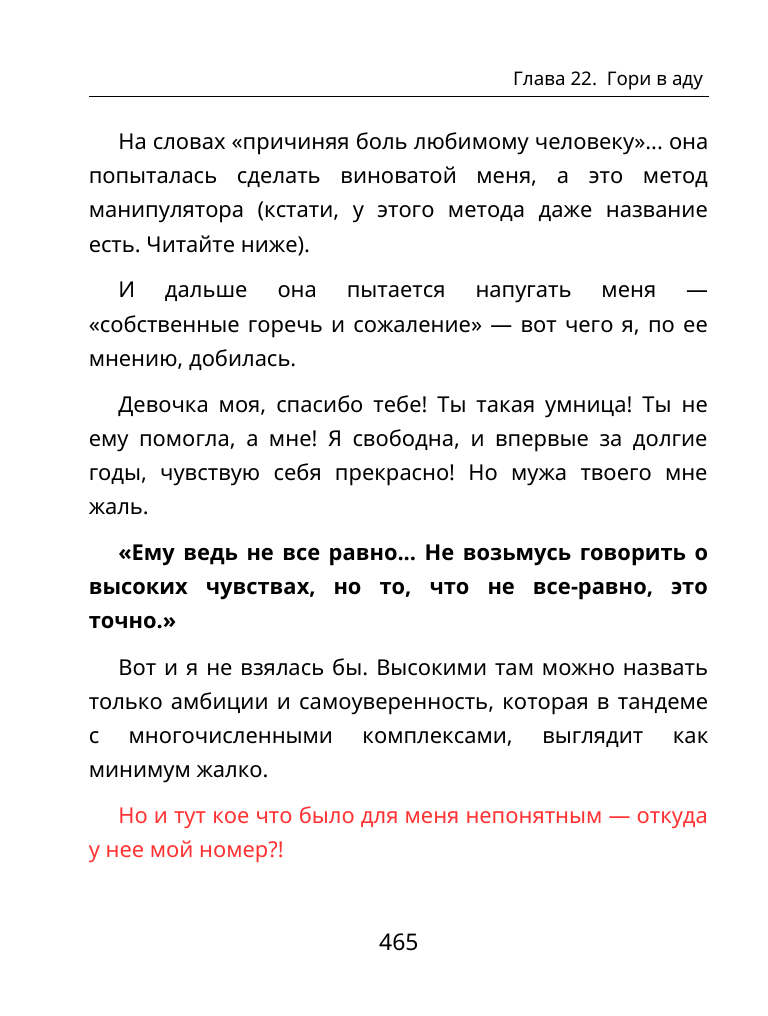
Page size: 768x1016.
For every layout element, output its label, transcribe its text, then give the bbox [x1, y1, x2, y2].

text На словах «причиняя боль любимому человеку»... она попыталась сделать виноватой меня, а это метод манипулятора (кстати, у этого метода даже название есть. Читайте ниже). [88, 126, 709, 258]
text Но и тут кое что было для меня непонятным — откуда у нее мой номер?! [88, 800, 709, 864]
text И дальше она пытается напугать меня — «собственные горечь и сожаление» — вот чего я, по ее мнению, добилась. [88, 274, 709, 373]
text «Ему ведь не все равно... Не возьмусь говорить о высоких чувствах, но то, что не все-равно, это точно.» [88, 537, 709, 635]
text Девочка моя, спасибо тебе! Ты такая умница! Ты не ему помогла, а мне! Я свободна, и впервые за долгие годы, чувствую себя прекрасно! Но мужа твоего мне жаль. [88, 389, 709, 521]
text Вот и я не взялась бы. Высокими там можно назвать только амбиции и самоуверенность, которая в тандеме с многочисленными комплексами, выглядит как минимум жалко. [88, 651, 709, 784]
